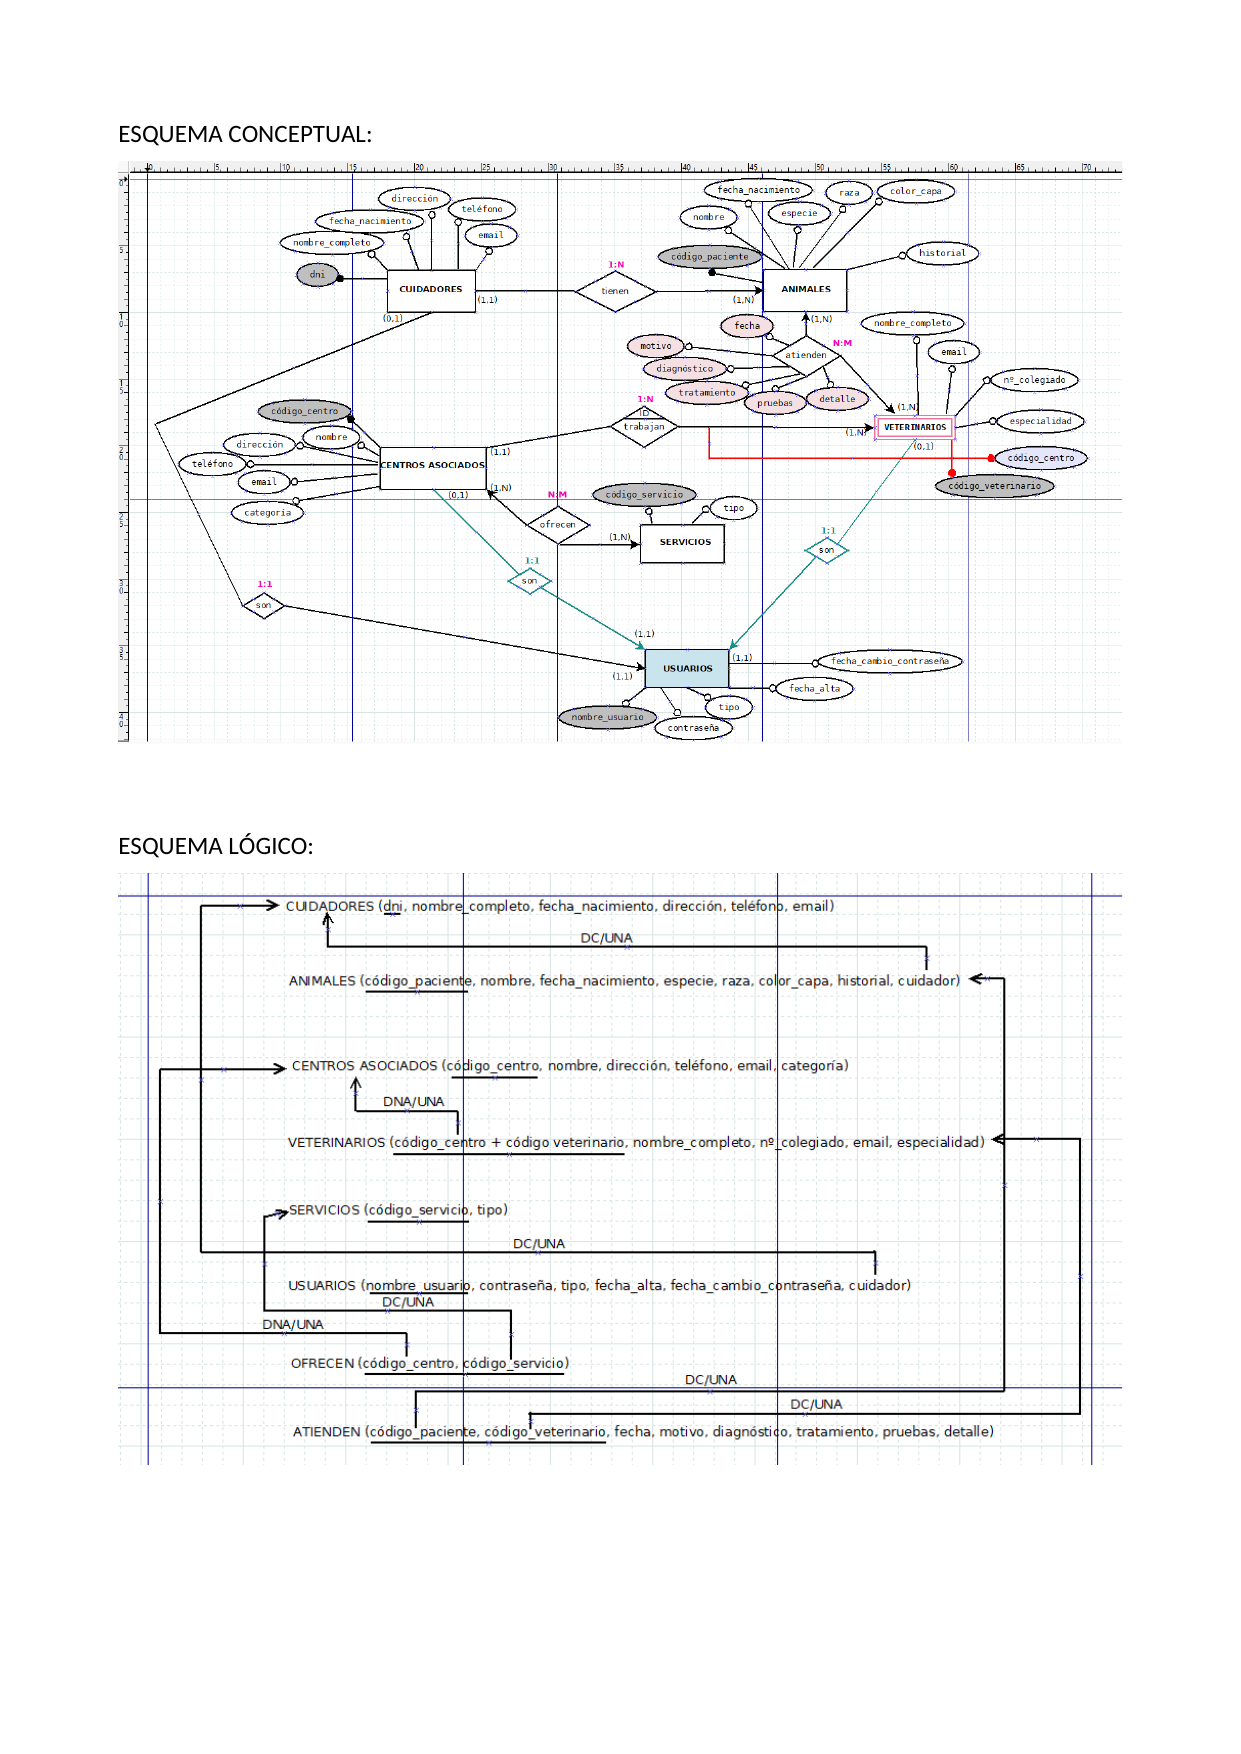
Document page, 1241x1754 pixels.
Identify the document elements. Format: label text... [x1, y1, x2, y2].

picture [118, 873, 1123, 1465]
text ESQUEMA CONCEPTUAL: [118, 118, 1122, 149]
picture [118, 161, 1123, 744]
text ESQUEMA LÓGICO: [118, 830, 1122, 861]
